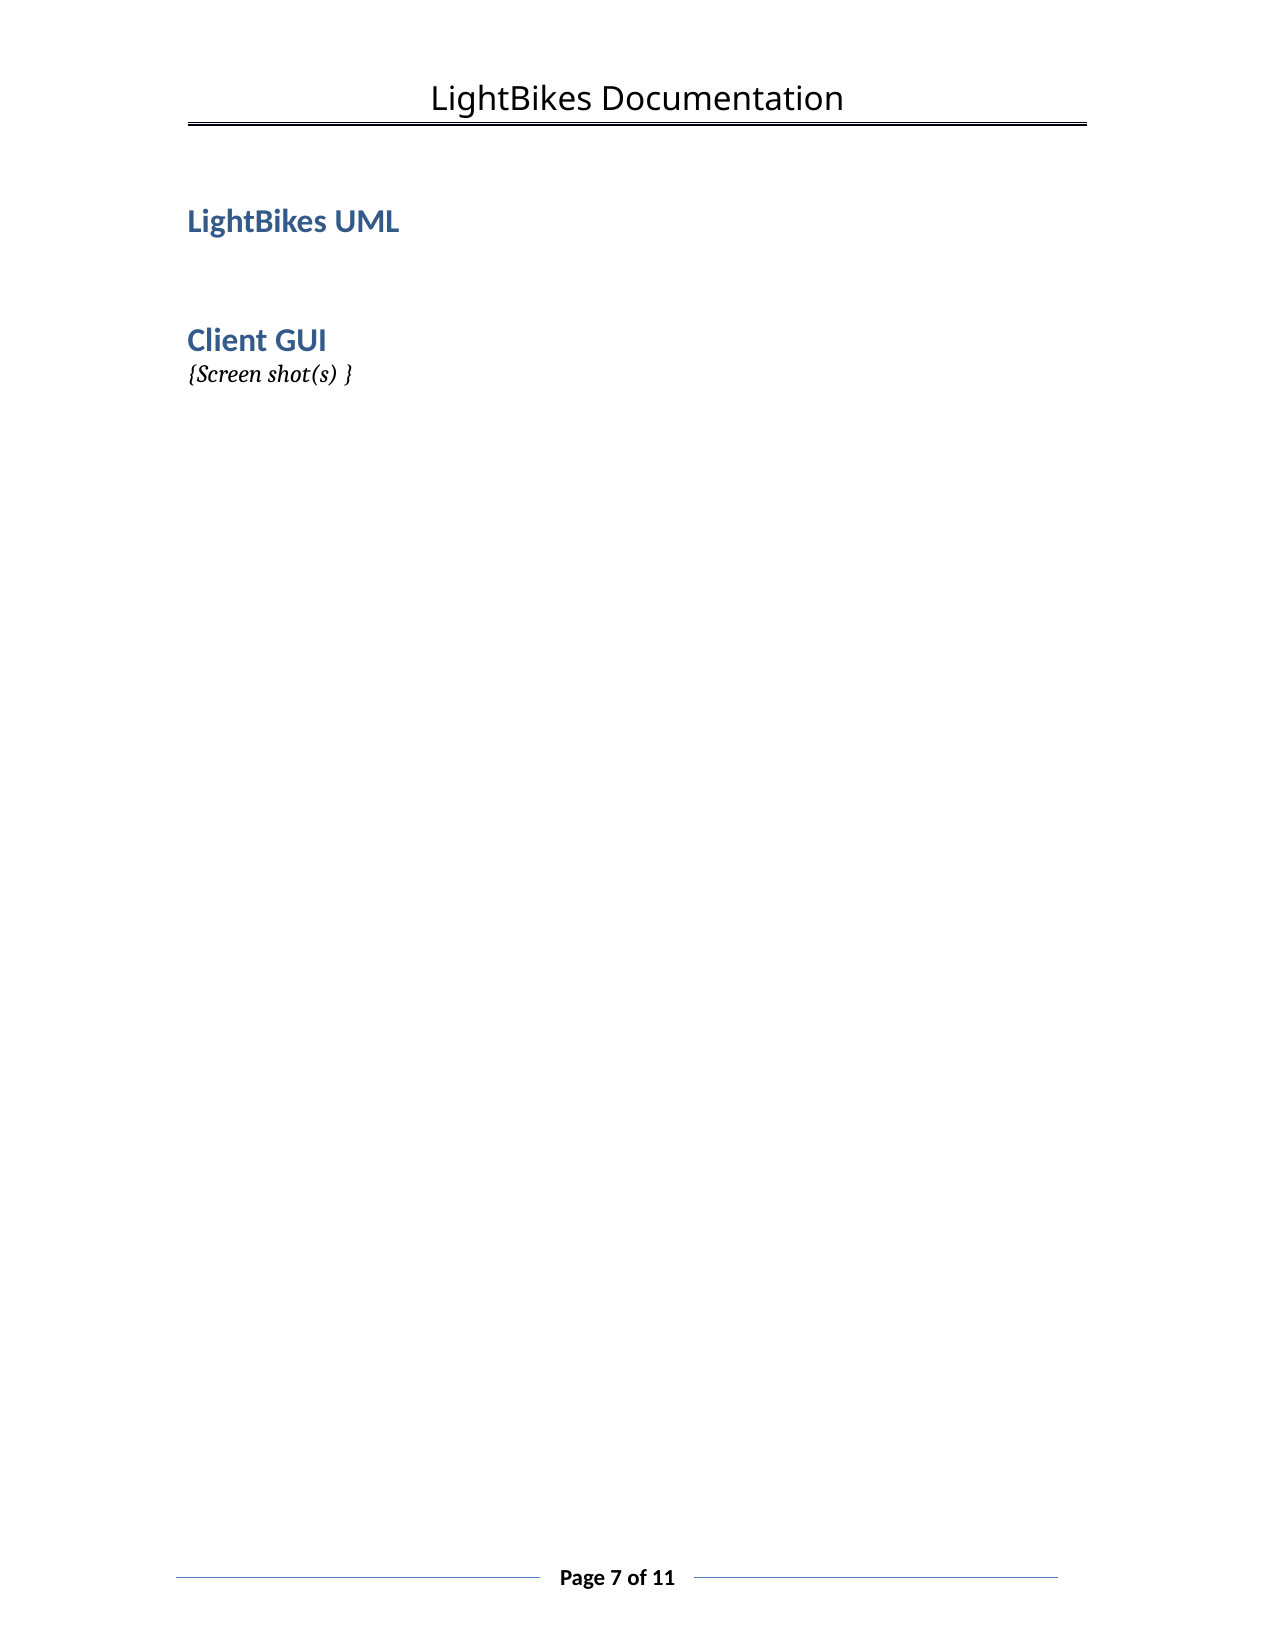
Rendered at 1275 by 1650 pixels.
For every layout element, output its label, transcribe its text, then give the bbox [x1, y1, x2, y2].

subtitle LightBikes UML [187, 200, 1087, 241]
subtitle Client GUI [187, 319, 1087, 360]
text {Screen shot(s) } [187, 360, 1087, 389]
